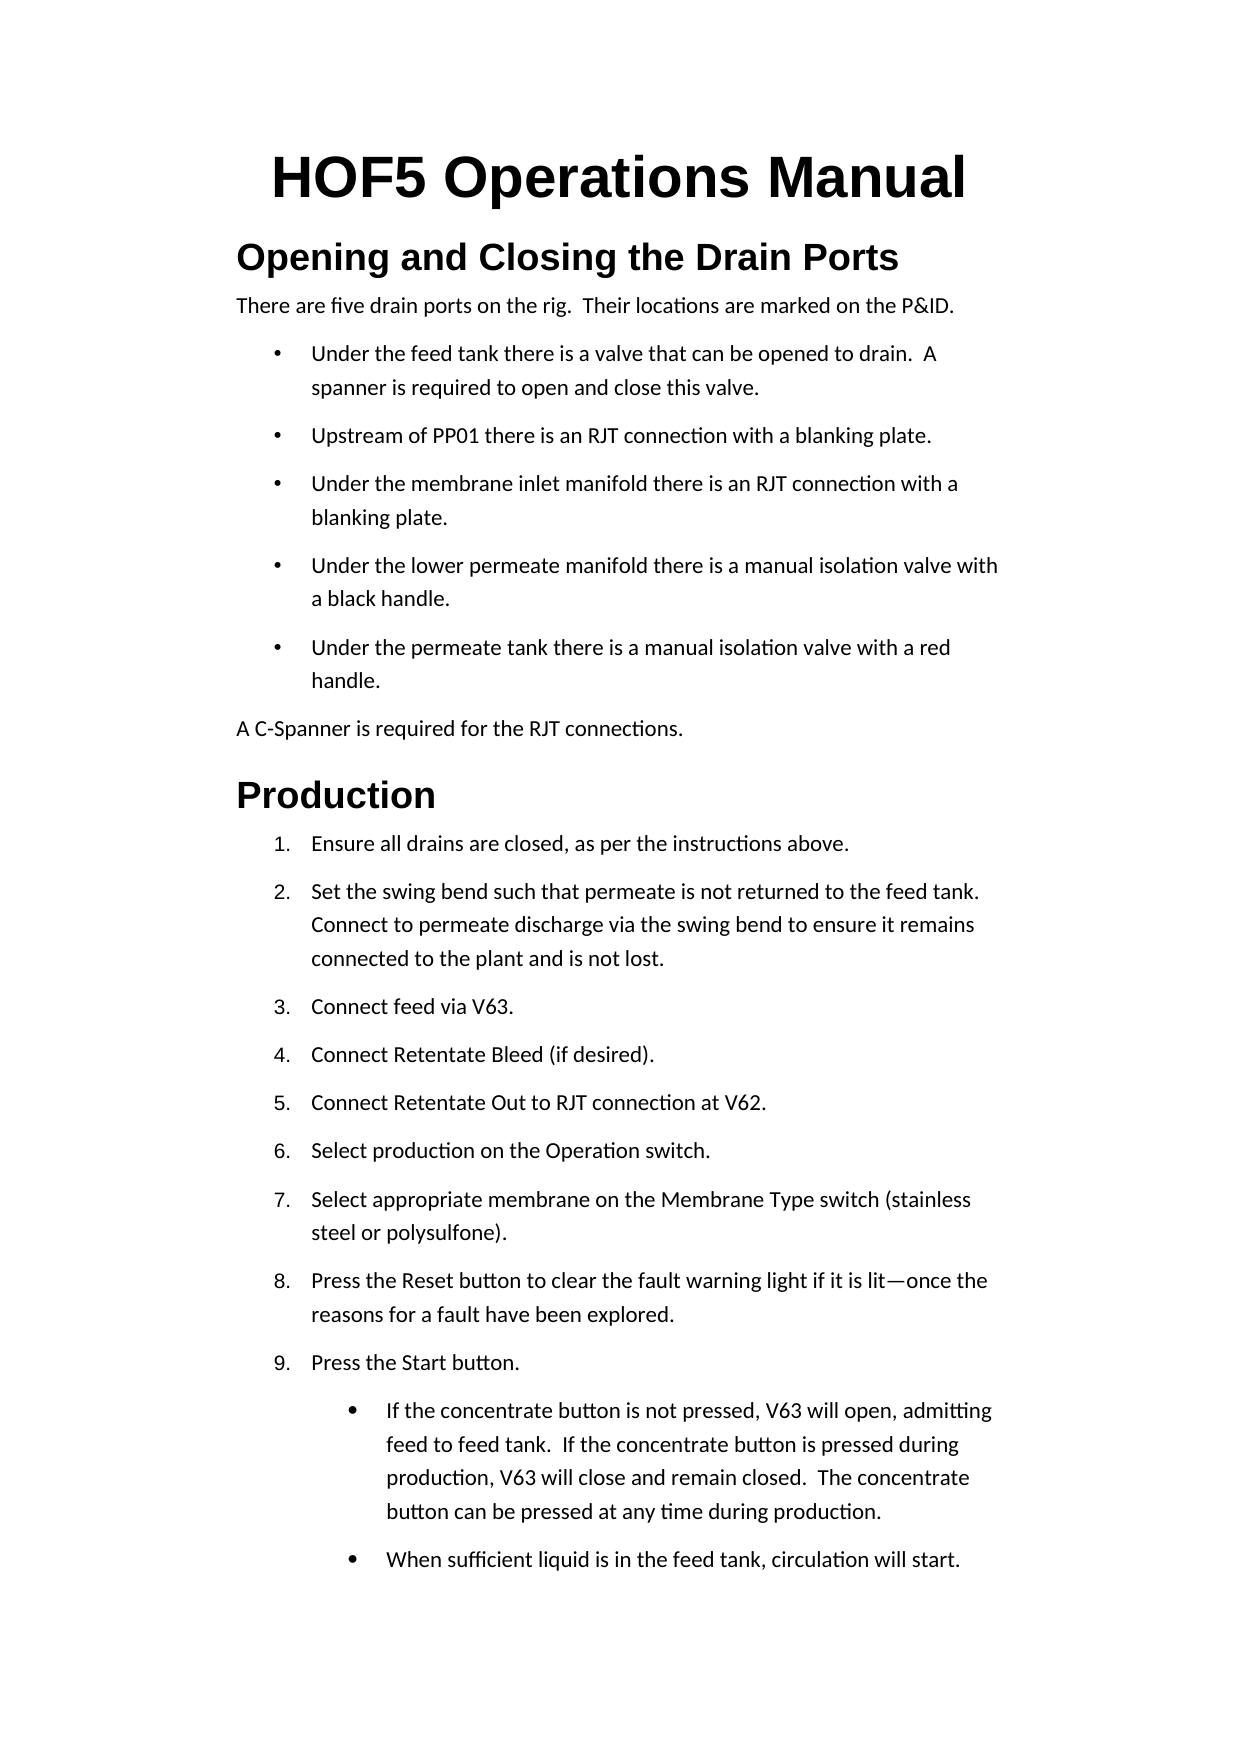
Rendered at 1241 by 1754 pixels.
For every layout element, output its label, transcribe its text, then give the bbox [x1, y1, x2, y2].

text A C-Spanner is required for the RJT connections. [236, 714, 1004, 742]
list Under the membrane inlet manifold there is an RJT connection with a blanking plate. [274, 469, 1004, 531]
list Under the feed tank there is a valve that can be opened to drain. A spanner is required to open and close this valve. [274, 339, 1004, 401]
list When sufficient liquid is in the feed tank, circulation will start. [349, 1545, 1004, 1573]
title HOF5 Operations Manual [236, 143, 1004, 210]
list Select production on the Operation switch. [274, 1137, 1004, 1165]
list Press the Start button. [274, 1348, 1004, 1376]
list Select appropriate membrane on the Membrane Type switch (stainless steel or polysulfone). [274, 1185, 1004, 1246]
list Set the swing bend such that permeate is not returned to the feed tank. Connect to permeate discharge via the swing bend to ensure it remains connected to the plant and is not lost. [274, 877, 1004, 972]
list Under the lower permeate manifold there is a manual isolation valve with a black handle. [274, 551, 1004, 612]
subtitle Opening and Closing the Drain Ports [236, 235, 1004, 279]
list Upstream of PP01 there is an RJT connection with a blanking plate. [274, 421, 1004, 449]
list Connect Retentate Out to RJT connection at V62. [274, 1088, 1004, 1117]
list Ensure all drains are closed, as per the instructions above. [274, 829, 1004, 857]
list Press the Reset button to clear the fault warning light if it is lit—once the reasons for a fault have been explored. [274, 1266, 1004, 1328]
list If the concentrate button is not pressed, V63 will open, admitting feed to feed tank. If the concentrate button is pressed during production, V63 will close and remain closed. The concentrate button can be pressed at any time during production. [349, 1396, 1004, 1525]
list Connect Retentate Bleed (if desired). [274, 1040, 1004, 1068]
list Under the permeate tank there is a manual isolation valve with a red handle. [274, 633, 1004, 694]
subtitle Production [236, 773, 1004, 816]
text There are five drain ports on the rig. Their locations are marked on the P&ID. [236, 291, 1004, 319]
list Connect feed via V63. [274, 992, 1004, 1020]
